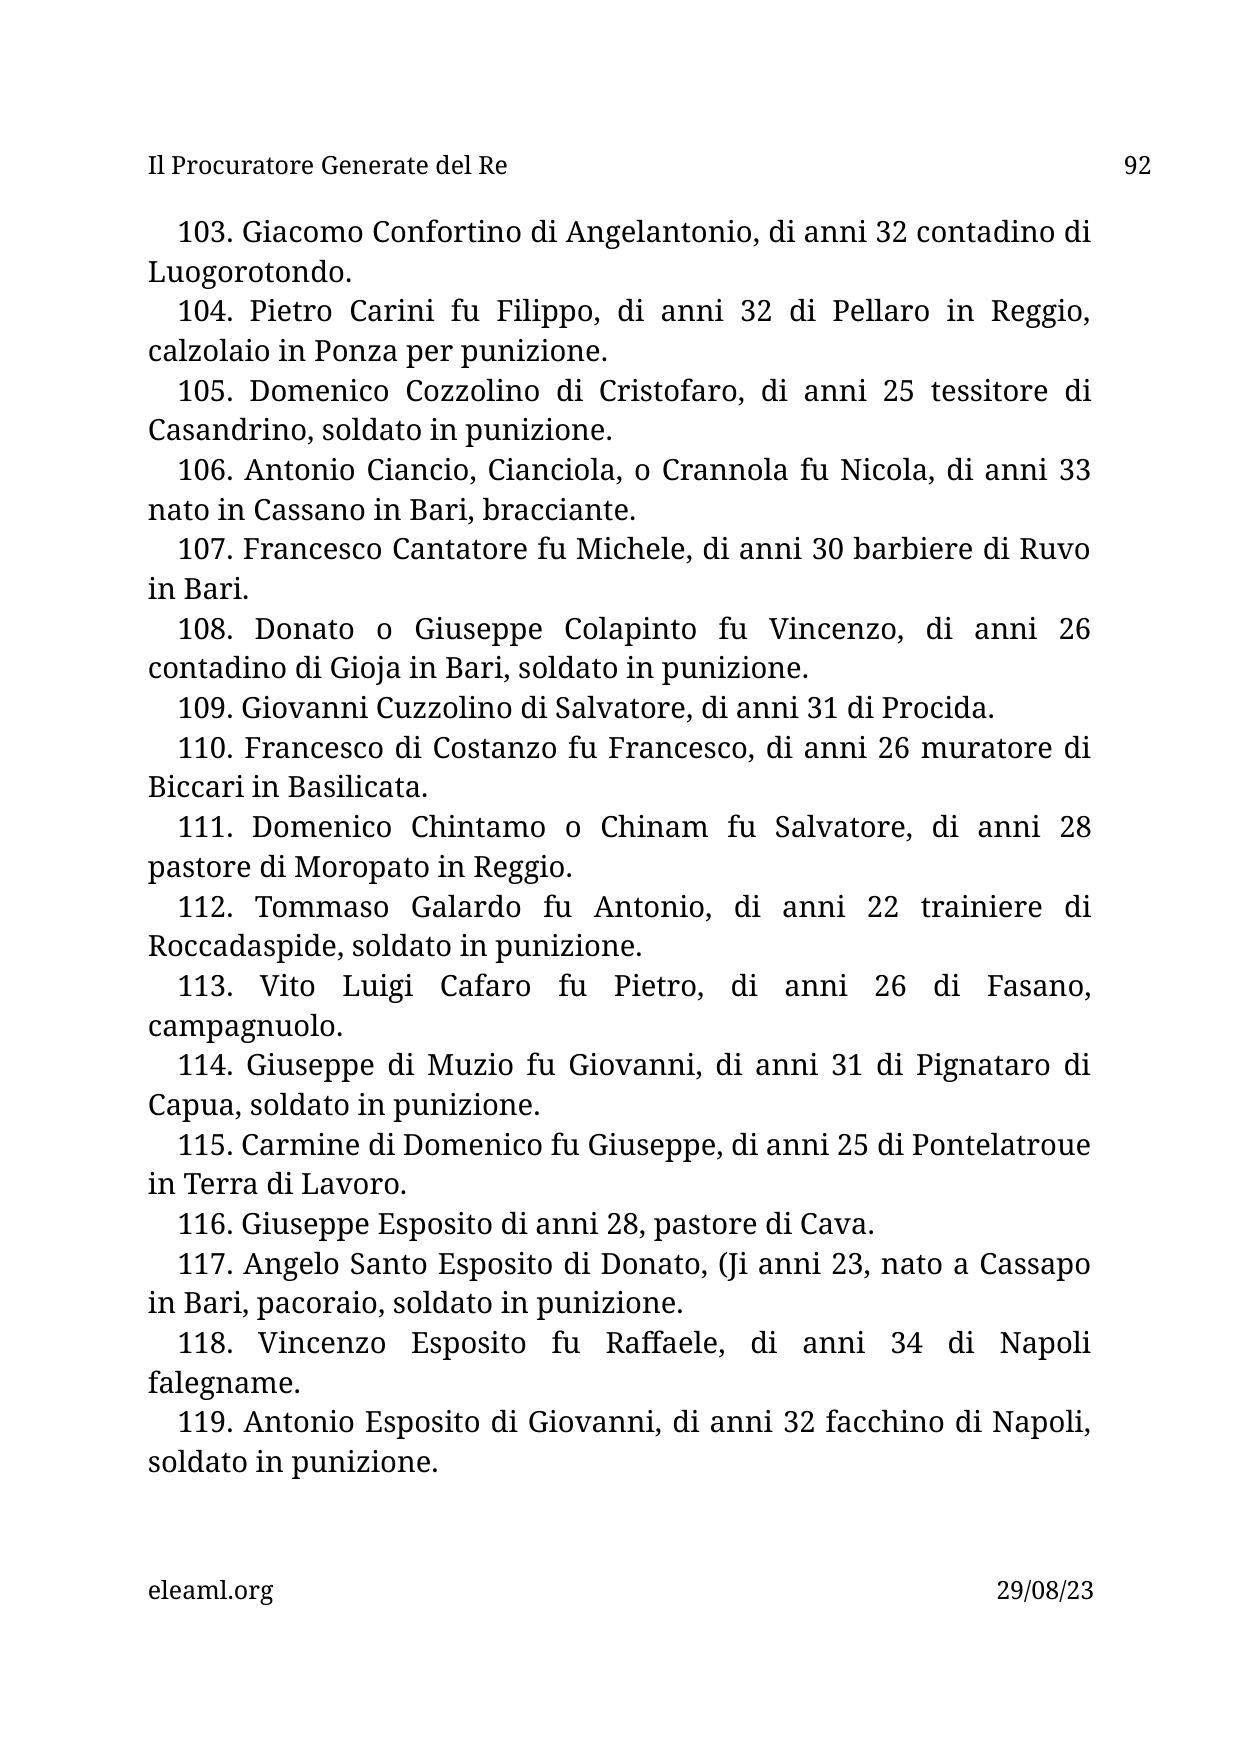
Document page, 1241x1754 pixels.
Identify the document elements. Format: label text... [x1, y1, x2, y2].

text 110. Francesco di Costanzo fu Francesco, di anni 26 muratore di Biccari in Basilicata. [148, 727, 1093, 806]
text 116. Giuseppe Esposito di anni 28, pastore di Cava. [148, 1203, 1093, 1243]
text 107. Francesco Cantatore fu Michele, di anni 30 barbiere di Ruvo in Bari. [148, 529, 1093, 608]
text 115. Carmine di Domenico fu Giuseppe, di anni 25 di Pontelatroue in Terra di Lavoro. [148, 1124, 1093, 1203]
text 113. Vito Luigi Cafaro fu Pietro, di anni 26 di Fasano, campagnuolo. [148, 965, 1093, 1044]
text 105. Domenico Cozzolino di Cristofaro, di anni 25 tessitore di Casandrino, soldato in punizione. [148, 370, 1093, 449]
text 117. Angelo Santo Esposito di Donato, (Ji anni 23, nato a Cassapo in Bari, pacoraio, soldato in punizione. [148, 1243, 1093, 1322]
text 108. Donato o Giuseppe Colapinto fu Vincenzo, di anni 26 contadino di Gioja in Bari, soldato in punizione. [148, 608, 1093, 687]
text 114. Giuseppe di Muzio fu Giovanni, di anni 31 di Pignataro di Capua, soldato in punizione. [148, 1044, 1093, 1124]
text 111. Domenico Chintamo o Chinam fu Salvatore, di anni 28 pastore di Moropato in Reggio. [148, 806, 1093, 886]
text 103. Giacomo Confortino di Angelantonio, di anni 32 contadino di Luogorotondo. [148, 211, 1093, 291]
text 104. Pietro Carini fu Filippo, di anni 32 di Pellaro in Reggio, calzolaio in Ponza per punizione. [148, 291, 1093, 370]
text 112. Tommaso Galardo fu Antonio, di anni 22 trainiere di Roccadaspide, soldato in punizione. [148, 886, 1093, 965]
text 106. Antonio Ciancio, Cianciola, o Crannola fu Nicola, di anni 33 nato in Cassano in Bari, bracciante. [148, 449, 1093, 529]
text 109. Giovanni Cuzzolino di Salvatore, di anni 31 di Procida. [148, 687, 1093, 727]
text 118. Vincenzo Esposito fu Raffaele, di anni 34 di Napoli falegname. [148, 1322, 1093, 1402]
text 119. Antonio Esposito di Giovanni, di anni 32 facchino di Napoli, soldato in punizione. [148, 1402, 1093, 1481]
